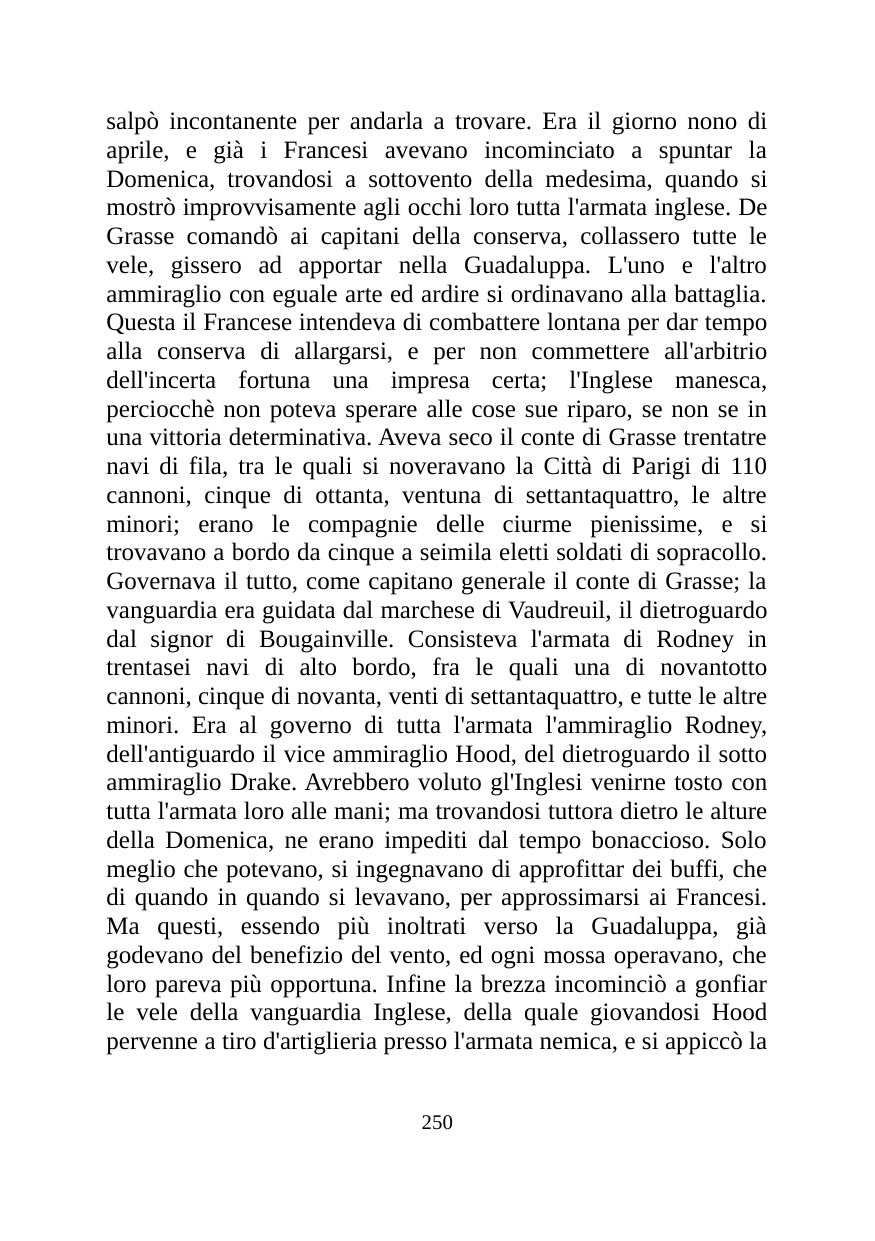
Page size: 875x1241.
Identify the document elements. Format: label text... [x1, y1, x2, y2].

text salpò incontanente per andarla a trovare. Era il giorno nono di aprile, e già i Francesi avevano incominciato a spuntar la Domenica, trovandosi a sottovento della medesima, quando si mostrò improvvisamente agli occhi loro tutta l'armata inglese. De Grasse comandò ai capitani della conserva, collassero tutte le vele, gissero ad apportar nella Guadaluppa. L'uno e l'altro ammiraglio con eguale arte ed ardire si ordinavano alla battaglia. Questa il Francese intendeva di combattere lontana per dar tempo alla conserva di allargarsi, e per non commettere all'arbitrio dell'incerta fortuna una impresa certa; l'Inglese manesca, perciocchè non poteva sperare alle cose sue riparo, se non se in una vittoria determinativa. Aveva seco il conte di Grasse trentatre navi di fila, tra le quali si noveravano la Città di Parigi di 110 cannoni, cinque di ottanta, ventuna di settantaquattro, le altre minori; erano le compagnie delle ciurme pienissime, e si trovavano a bordo da cinque a seimila eletti soldati di sopracollo. Governava il tutto, come capitano generale il conte di Grasse; la vanguardia era guidata dal marchese di Vaudreuil, il dietroguardo dal signor di Bougainville. Consisteva l'armata di Rodney in trentasei navi di alto bordo, fra le quali una di novantotto cannoni, cinque di novanta, venti di settantaquattro, e tutte le altre minori. Era al governo di tutta l'armata l'ammiraglio Rodney, dell'antiguardo il vice ammiraglio Hood, del dietroguardo il sotto ammiraglio Drake. Avrebbero voluto gl'Inglesi venirne tosto con tutta l'armata loro alle mani; ma trovandosi tuttora dietro le alture della Domenica, ne erano impediti dal tempo bonaccioso. Solo meglio che potevano, si ingegnavano di approfittar dei buffi, che di quando in quando si levavano, per approssimarsi ai Francesi. Ma questi, essendo più inoltrati verso la Guadaluppa, già godevano del benefizio del vento, ed ogni mossa operavano, che loro pareva più opportuna. Infine la brezza incominciò a gonfiar le vele della vanguardia Inglese, della quale giovandosi Hood pervenne a tiro d'artiglieria presso l'armata nemica, e si appiccò la [106, 106, 768, 1055]
